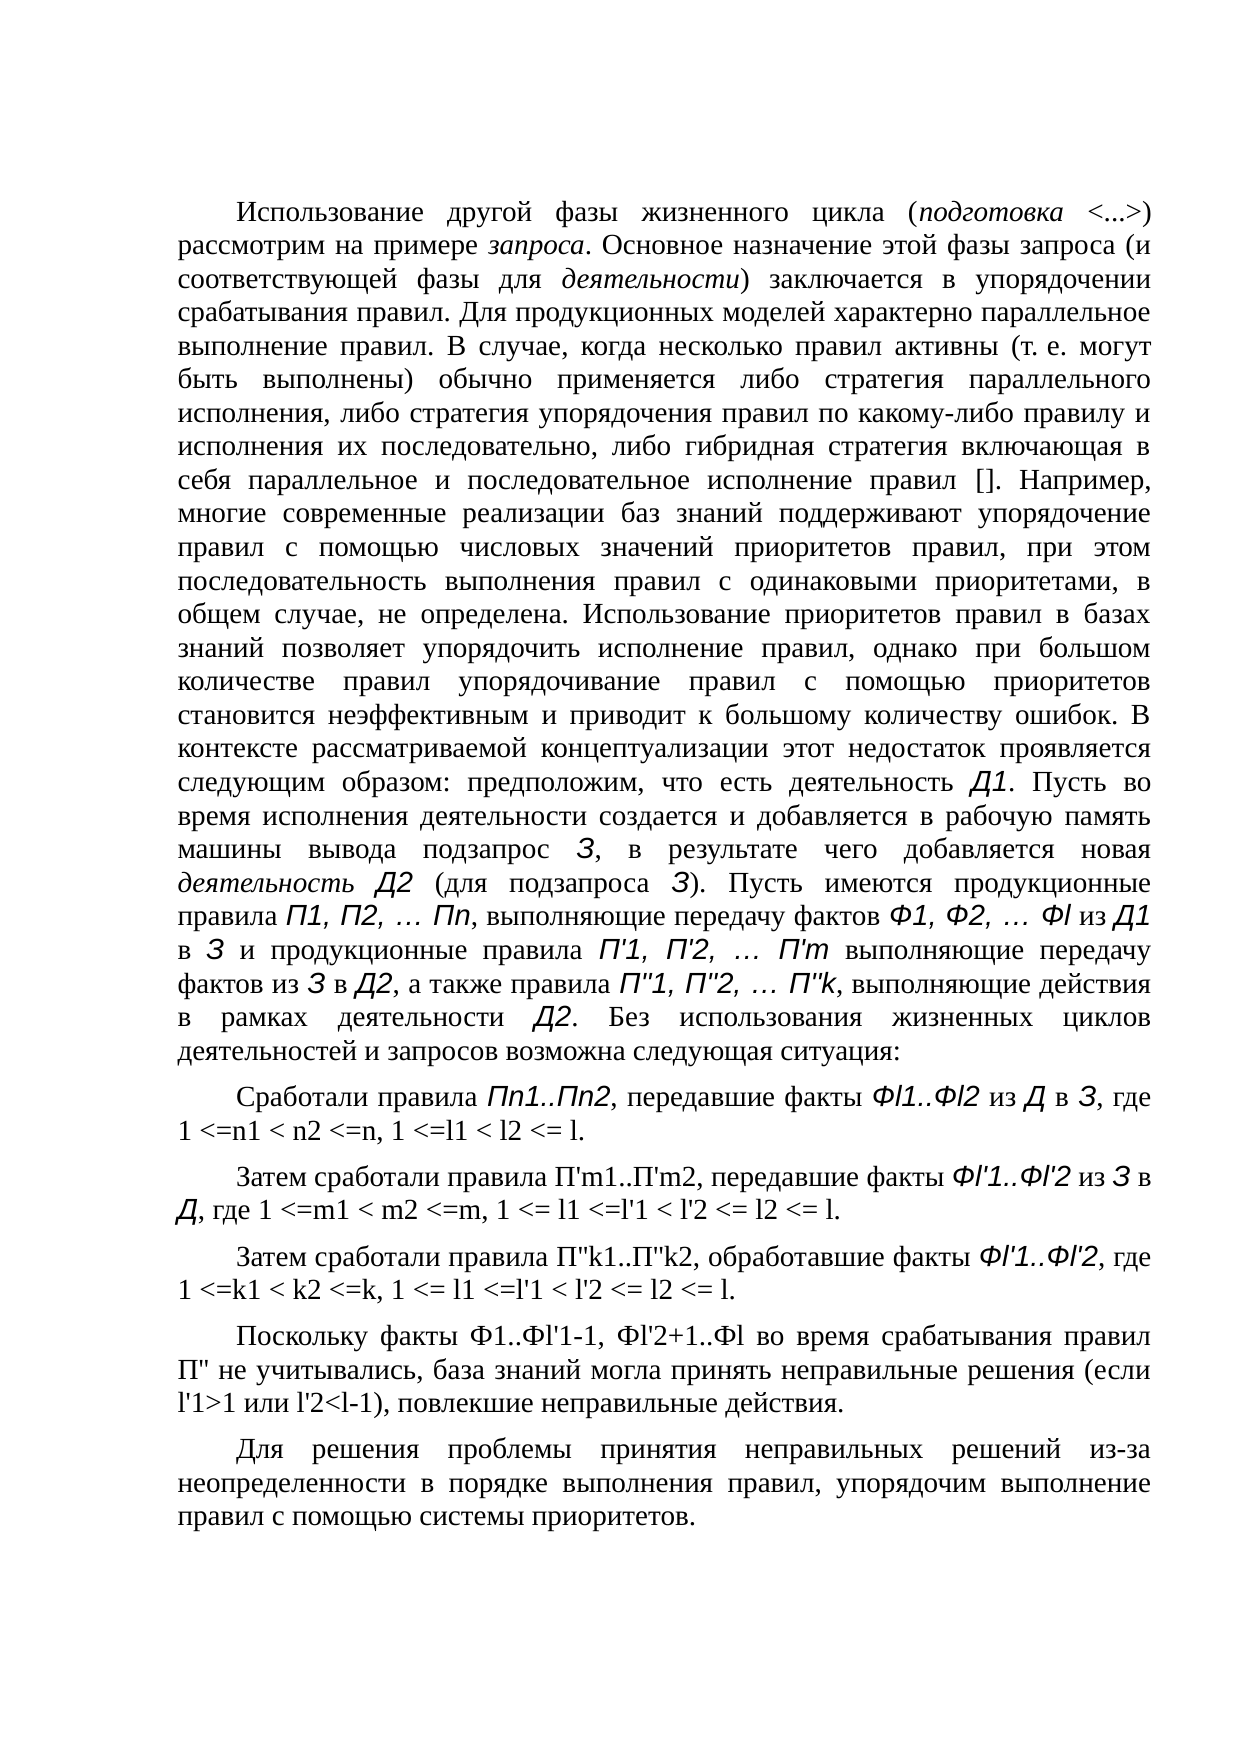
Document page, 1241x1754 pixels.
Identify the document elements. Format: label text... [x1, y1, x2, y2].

text Затем сработали правила П''k1..П''k2, обработавшие факты Фl'1..Фl'2, где 1 <=k1 < k2 <=k, 1 <= l1 <=l'1 < l'2 <= l2 <= l. [177, 1238, 1152, 1306]
text Использование другой фазы жизненного цикла (подготовка <...>) рассмотрим на примере запроса. Основное назначение этой фазы запроса (и соответствующей фазы для деятельности) заключается в упорядочении срабатывания правил. Для продукционных моделей характерно параллельное выполнение правил. В случае, когда несколько правил активны (т. е. могут быть выполнены) обычно применяется либо стратегия параллельного исполнения, либо стратегия упорядочения правил по какому-либо правилу и исполнения их последовательно, либо гибридная стратегия включающая в себя параллельное и последовательное исполнение правил []. Например, многие современные реализации баз знаний поддерживают упорядочение правил с помощью числовых значений приоритетов правил, при этом последовательность выполнения правил с одинаковыми приоритетами, в общем случае, не определена. Использование приоритетов правил в базах знаний позволяет упорядочить исполнение правил, однако при большом количестве правил упорядочивание правил с помощью приоритетов становится неэффективным и приводит к большому количеству ошибок. В контексте рассматриваемой концептуализации этот недостаток проявляется следующим образом: предположим, что есть деятельность Д1. Пусть во время исполнения деятельности создается и добавляется в рабочую память машины вывода подзапрос З, в результате чего добавляется новая деятельность Д2 (для подзапроса З). Пусть имеются продукционные правила П1, П2, … Пn, выполняющие передачу фактов Ф1, Ф2, … Фl из Д1 в З и продукционные правила П'1, П'2, … П'm выполняющие передачу фактов из З в Д2, а также правила П''1, П''2, … П''k, выполняющие действия в рамках деятельности Д2. Без использования жизненных циклов деятельностей и запросов возможна следующая ситуация: [177, 194, 1152, 1067]
text Сработали правила Пn1..Пn2, передавшие факты Фl1..Фl2 из Д в З, где 1 <=n1 < n2 <=n, 1 <=l1 < l2 <= l. [177, 1079, 1152, 1146]
text Для решения проблемы принятия неправильных решений из-за неопределенности в порядке выполнения правил, упорядочим выполнение правил с помощью системы приоритетов. [177, 1431, 1152, 1532]
text Затем сработали правила П'm1..П'm2, передавшие факты Фl'1..Фl'2 из З в Д, где 1 <=m1 < m2 <=m, 1 <= l1 <=l'1 < l'2 <= l2 <= l. [177, 1159, 1152, 1226]
text Поскольку факты Ф1..Фl'1-1, Фl'2+1..Фl во время срабатывания правил П'' не учитывались, база знаний могла принять неправильные решения (если l'1>1 или l'2<l-1), повлекшие неправильные действия. [177, 1318, 1152, 1419]
